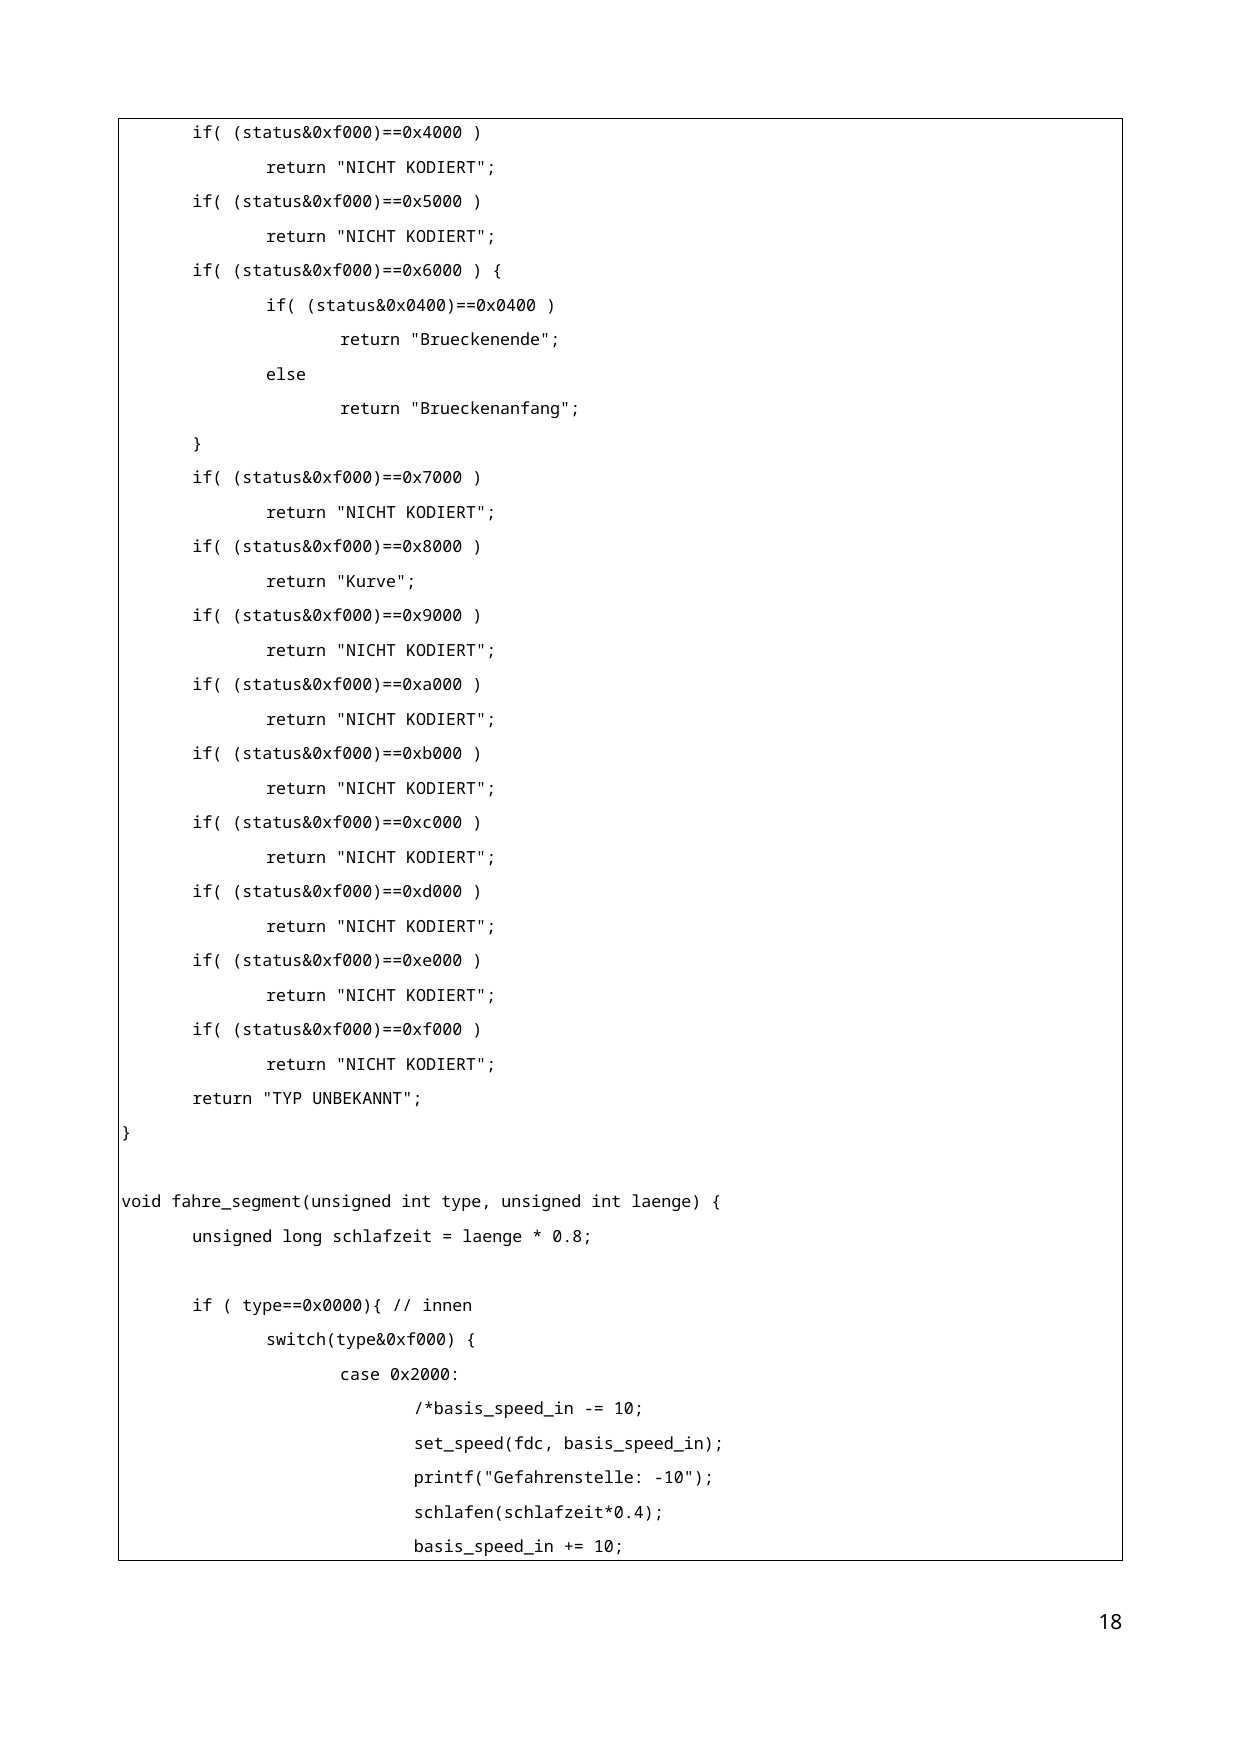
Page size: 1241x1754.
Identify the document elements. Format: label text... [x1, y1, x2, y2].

text if( (status&0xf000)==0xb000 ) [119, 739, 1122, 764]
text if( (status&0xf000)==0xd000 ) [119, 877, 1122, 902]
text return "NICHT KODIERT"; [119, 1049, 1122, 1075]
text return "NICHT KODIERT"; [119, 153, 1122, 178]
text return "NICHT KODIERT"; [119, 497, 1122, 523]
text if( (status&0xf000)==0xa000 ) [119, 670, 1122, 696]
text return "Brueckenende"; [119, 325, 1122, 351]
text /*basis_speed_in -= 10; [119, 1394, 1122, 1419]
text return "NICHT KODIERT"; [119, 635, 1122, 661]
text void fahre_segment(unsigned int type, unsigned int laenge) { [119, 1187, 1122, 1213]
text if( (status&0xf000)==0x4000 ) [119, 119, 1122, 144]
text if( (status&0xf000)==0x9000 ) [119, 601, 1122, 627]
text set_speed(fdc, basis_speed_in); [119, 1428, 1122, 1454]
text if( (status&0xf000)==0x5000 ) [119, 187, 1122, 213]
text return "Kurve"; [119, 566, 1122, 592]
text case 0x2000: [119, 1359, 1122, 1385]
text return "TYP UNBEKANNT"; [119, 1083, 1122, 1109]
text unsigned long schlafzeit = laenge * 0.8; [119, 1221, 1122, 1247]
text if( (status&0xf000)==0x7000 ) [119, 463, 1122, 489]
text if( (status&0x0400)==0x0400 ) [119, 291, 1122, 316]
text if( (status&0xf000)==0xc000 ) [119, 808, 1122, 833]
text schlafen(schlafzeit*0.4); [119, 1497, 1122, 1523]
text return "NICHT KODIERT"; [119, 773, 1122, 799]
text return "NICHT KODIERT"; [119, 704, 1122, 730]
text printf("Gefahrenstelle: -10"); [119, 1463, 1122, 1488]
text return "NICHT KODIERT"; [119, 911, 1122, 937]
text if( (status&0xf000)==0x8000 ) [119, 532, 1122, 558]
text } [119, 1118, 1122, 1144]
text if( (status&0xf000)==0xf000 ) [119, 1014, 1122, 1040]
text if ( type==0x0000){ // innen [119, 1290, 1122, 1316]
text return "NICHT KODIERT"; [119, 980, 1122, 1006]
text } [119, 428, 1122, 454]
text if( (status&0xf000)==0xe000 ) [119, 946, 1122, 971]
text basis_speed_in += 10; [119, 1532, 1122, 1560]
text return "Brueckenanfang"; [119, 394, 1122, 420]
text if( (status&0xf000)==0x6000 ) { [119, 256, 1122, 282]
text else [119, 359, 1122, 385]
text switch(type&0xf000) { [119, 1325, 1122, 1351]
text return "NICHT KODIERT"; [119, 222, 1122, 247]
text return "NICHT KODIERT"; [119, 842, 1122, 868]
